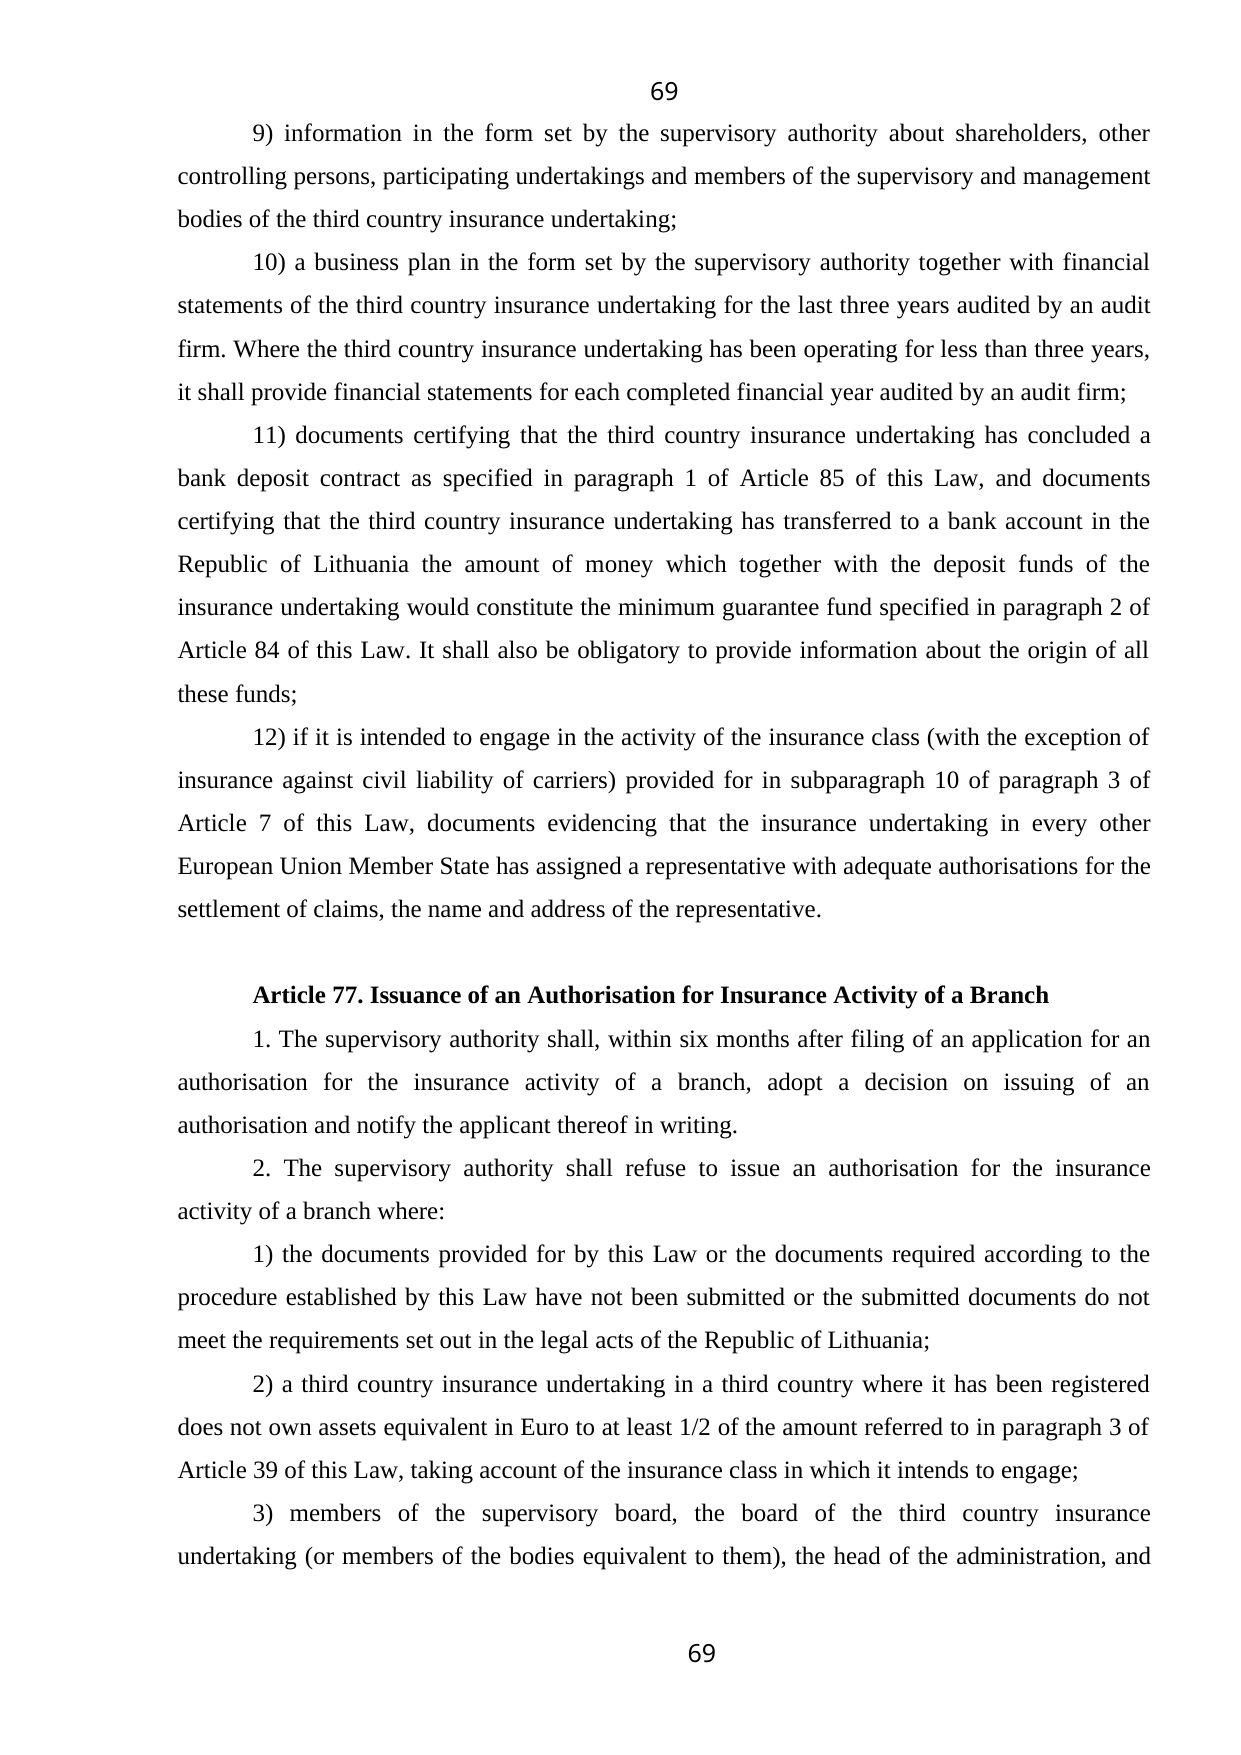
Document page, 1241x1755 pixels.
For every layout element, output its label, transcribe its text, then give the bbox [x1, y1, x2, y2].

text 2. The supervisory authority shall refuse to issue an authorisation for the insurance activity of a branch where: [177, 1153, 1152, 1225]
text 12) if it is intended to engage in the activity of the insurance class (with the exception of insurance against civil liability of carriers) provided for in subparagraph 10 of paragraph 3 of Article 7 of this Law, documents evidencing that the insurance undertaking in every other European Union Member State has assigned a representative with adequate authorisations for the settlement of claims, the name and address of the representative. [177, 722, 1152, 923]
text 11) documents certifying that the third country insurance undertaking has concluded a bank deposit contract as specified in paragraph 1 of Article 85 of this Law, and documents certifying that the third country insurance undertaking has transferred to a bank account in the Republic of Lithuania the amount of money which together with the deposit funds of the insurance undertaking would constitute the minimum guarantee fund specified in paragraph 2 of Article 84 of this Law. It shall also be obligatory to provide information about the origin of all these funds; [177, 420, 1152, 707]
text 3) members of the supervisory board, the board of the third country insurance undertaking (or members of the bodies equivalent to them), the head of the administration, and [177, 1498, 1152, 1570]
text 10) a business plan in the form set by the supervisory authority together with financial statements of the third country insurance undertaking for the last three years audited by an audit firm. Where the third country insurance undertaking has been operating for less than three years, it shall provide financial statements for each completed financial year audited by an audit firm; [177, 247, 1152, 406]
text 1) the documents provided for by this Law or the documents required according to the procedure established by this Law have not been submitted or the submitted documents do not meet the requirements set out in the legal acts of the Republic of Lithuania; [177, 1239, 1152, 1354]
text 9) information in the form set by the supervisory authority about shareholders, other controlling persons, participating undertakings and members of the supervisory and management bodies of the third country insurance undertaking; [177, 118, 1152, 233]
text 1. The supervisory authority shall, within six months after filing of an application for an authorisation for the insurance activity of a branch, adopt a decision on issuing of an authorisation and notify the applicant thereof in writing. [177, 1024, 1152, 1139]
text 2) a third country insurance undertaking in a third country where it has been registered does not own assets equivalent in Euro to at least 1/2 of the amount referred to in paragraph 3 of Article 39 of this Law, taking account of the insurance class in which it intends to engage; [177, 1369, 1152, 1484]
text Article 77. Issuance of an Authorisation for Insurance Activity of a Branch [177, 981, 1152, 1009]
